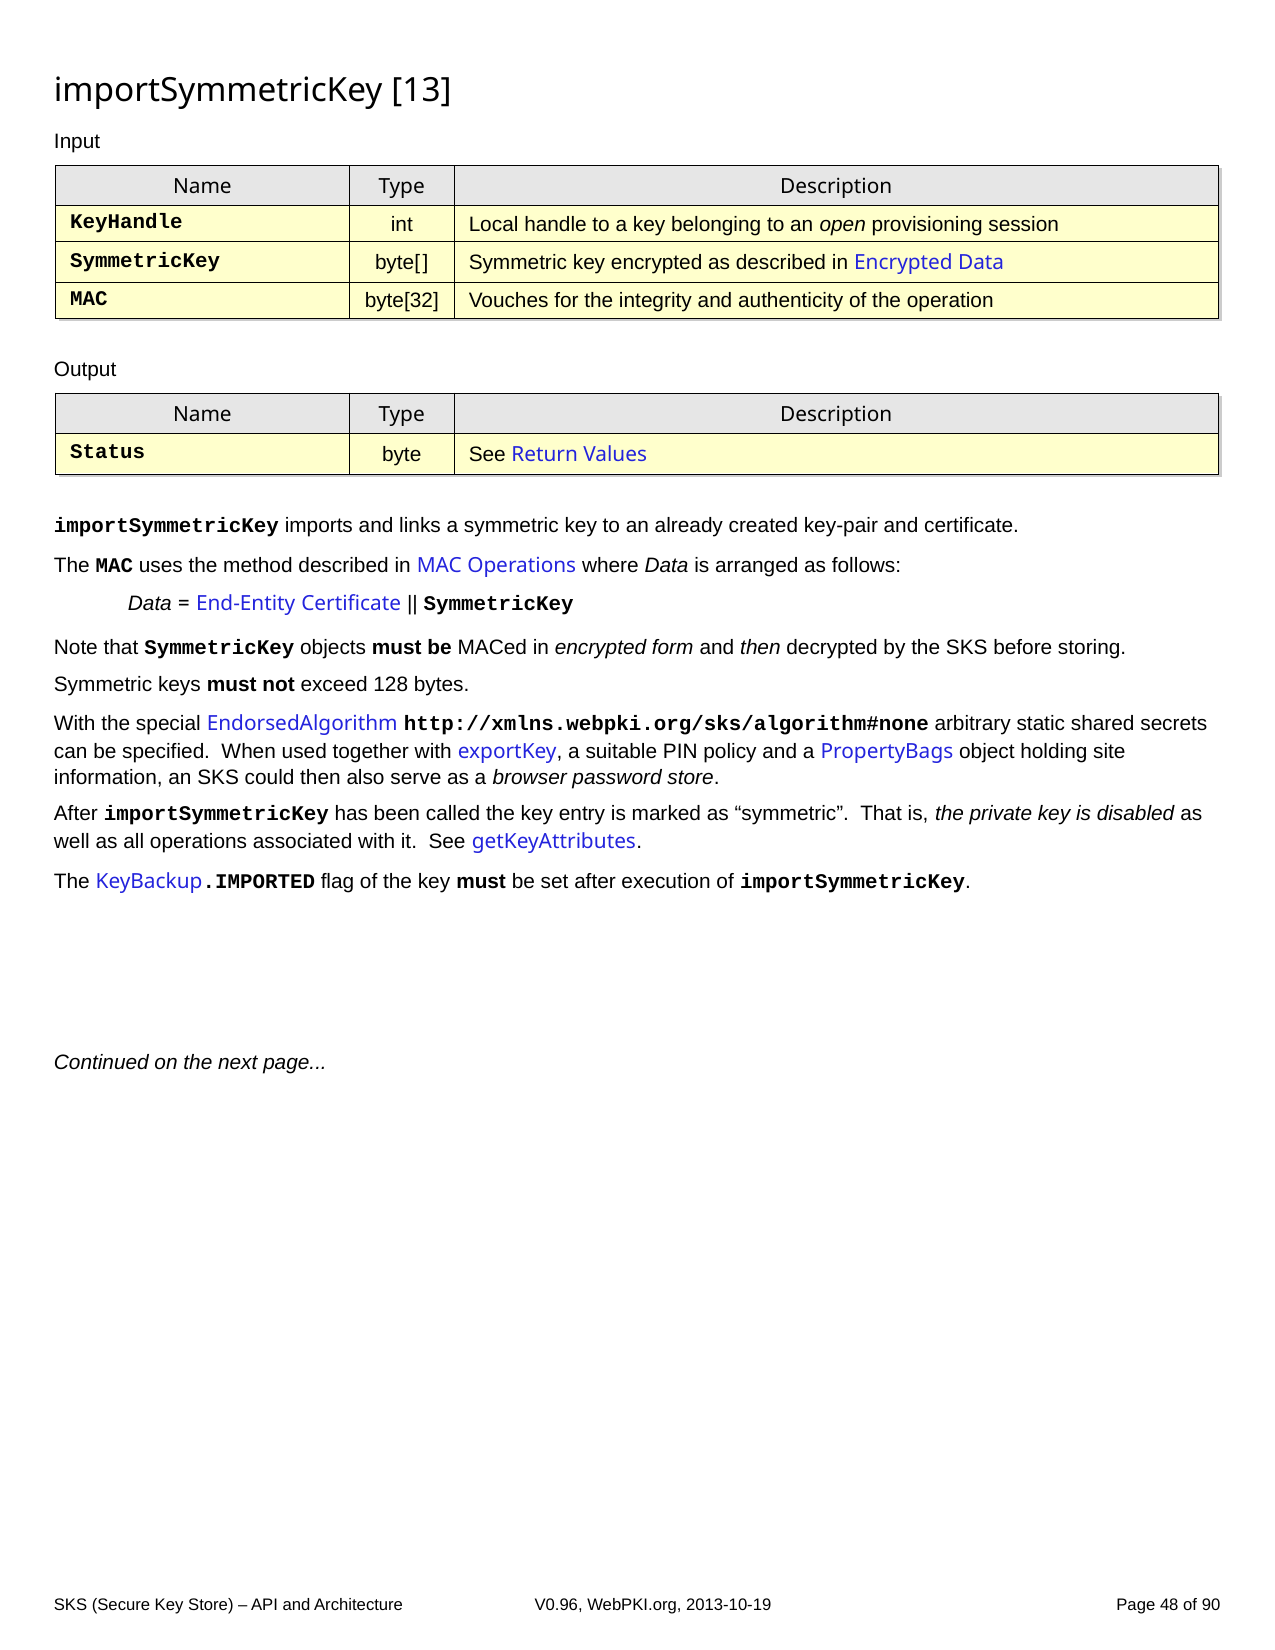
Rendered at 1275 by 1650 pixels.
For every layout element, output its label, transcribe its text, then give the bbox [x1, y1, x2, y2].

table_cell KeyHandle [56, 206, 349, 241]
table_header Description [455, 166, 1218, 205]
table_header Description [455, 394, 1218, 433]
text After importSymmetricKey has been called the key entry is marked as “symmetric”. That is, the private key is disabled as well as all operations associated with it. See getKeyAttributes. [54, 801, 1221, 855]
text The KeyBackup.IMPORTED flag of the key must be set after execution of importSymmetricKey. [54, 867, 1221, 895]
text importSymmetricKey imports and links a symmetric key to an already created key-pair and certificate. [54, 513, 1221, 539]
text Data = End-Entity Certificate || SymmetricKey [54, 588, 1221, 617]
table_header Type [350, 166, 454, 205]
table_header Name [56, 394, 349, 433]
text Output [54, 357, 1221, 381]
text Input [54, 129, 1221, 153]
subtitle importSymmetricKey [13] [54, 66, 1221, 111]
text Symmetric keys must not exceed 128 bytes. [54, 672, 1221, 696]
table_cell Local handle to a key belonging to an open provisioning session [455, 206, 1218, 241]
table_cell byte [350, 434, 454, 473]
table_cell Vouches for the integrity and authenticity of the operation [455, 283, 1218, 318]
text Continued on the next page... [54, 1050, 1221, 1074]
table_cell MAC [56, 283, 349, 318]
table_header Name [56, 166, 349, 205]
table_cell SymmetricKey [56, 242, 349, 282]
table_cell See Return Values [455, 434, 1218, 473]
table_cell byte⁮[ ] [350, 242, 454, 282]
text With the special EndorsedAlgorithm http://xmlns.webpki.org/sks/algorithm#none arbitrary static shared secrets can be specified. When used together with exportKey, a suitable PIN policy and a PropertyBags object holding site information, an SKS could then also serve as a browser password store. [54, 708, 1221, 789]
table_cell Symmetric key encrypted as described in Encrypted Data [455, 242, 1218, 282]
table_cell byte⁮[32] [350, 283, 454, 318]
text Note that SymmetricKey objects must be MACed in encrypted form and then decrypted by the SKS before storing. [54, 634, 1221, 660]
table_cell int [350, 206, 454, 241]
table_header Type [350, 394, 454, 433]
text The MAC uses the method described in MAC Operations where Data is arranged as follows: [54, 551, 1221, 579]
table_cell Status [56, 434, 349, 473]
